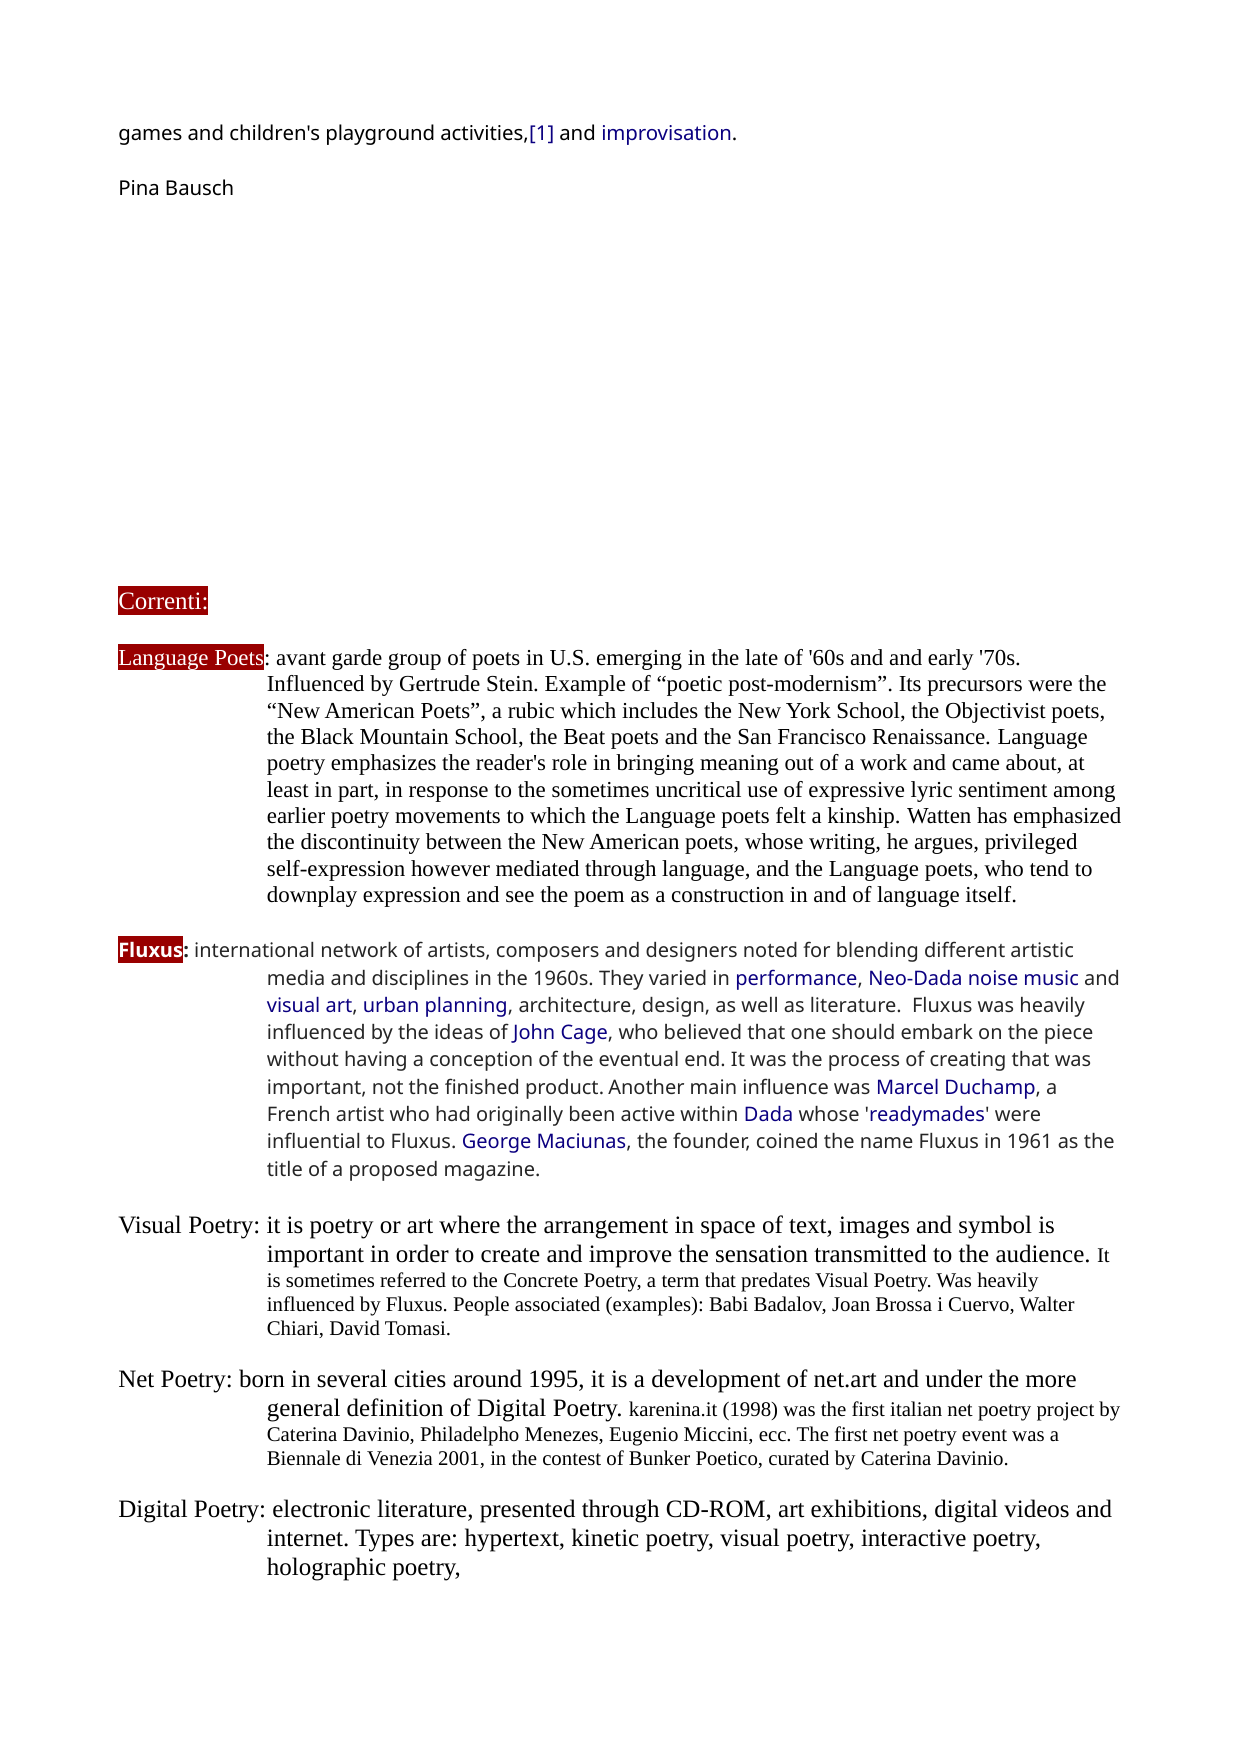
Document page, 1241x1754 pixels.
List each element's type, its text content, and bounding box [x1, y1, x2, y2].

text Net Poetry: born in several cities around 1995, it is a development of net.art and under the more general definition of Digital Poetry. karenina.it (1998) was the first italian net poetry project by Caterina Davinio, Philadelpho Menezes, Eugenio Miccini, ecc. The first net poetry event was a Biennale di Venezia 2001, in the contest of Bunker Poetico, curated by Caterina Davinio. [118, 1364, 1122, 1470]
text Digital Poetry: electronic literature, presented through CD-ROM, art exhibitions, digital videos and internet. Types are: hypertext, kinetic poetry, visual poetry, interactive poetry, holographic poetry, [118, 1494, 1122, 1580]
text games and children's playground activities,[1] and improvisation. [118, 118, 1122, 146]
text Correnti: [118, 586, 1122, 615]
text Language Poets: avant garde group of poets in U.S. emerging in the late of '60s and and early '70s. Influenced by Gertrude Stein. Example of “poetic post-modernism”. Its precursors were the “New American Poets”, a rubic which includes the New York School, the Objectivist poets, the Black Mountain School, the Beat poets and the San Francisco Renaissance. Language poetry emphasizes the reader's role in bringing meaning out of a work and came about, at least in part, in response to the sometimes uncritical use of expressive lyric sentiment among earlier poetry movements to which the Language poets felt a kinship. Watten has emphasized the discontinuity between the New American poets, whose writing, he argues, privileged self-expression however mediated through language, and the Language poets, who tend to downplay expression and see the poem as a construction in and of language itself. [118, 644, 1122, 907]
text Visual Poetry: it is poetry or art where the arrangement in space of text, images and symbol is important in order to create and improve the sensation transmitted to the audience. It is sometimes referred to the Concrete Poetry, a term that predates Visual Poetry. Was heavily influenced by Fluxus. People associated (examples): Babi Badalov, Joan Brossa i Cuervo, Walter Chiari, David Tomasi. [118, 1211, 1122, 1340]
text Fluxus: international network of artists, composers and designers noted for blending different artistic media and disciplines in the 1960s. They varied in performance, Neo-Dada noise music and visual art, urban planning, architecture, design, as well as literature. Fluxus was heavily influenced by the ideas of John Cage, who believed that one should embark on the piece without having a conception of the eventual end. It was the process of creating that was important, not the finished product. Another main influence was Marcel Duchamp, a French artist who had originally been active within Dada whose 'readymades' were influential to Fluxus. George Maciunas, the founder, coined the name Fluxus in 1961 as the title of a proposed magazine. [118, 936, 1122, 1182]
text Pina Bausch [118, 173, 1122, 201]
